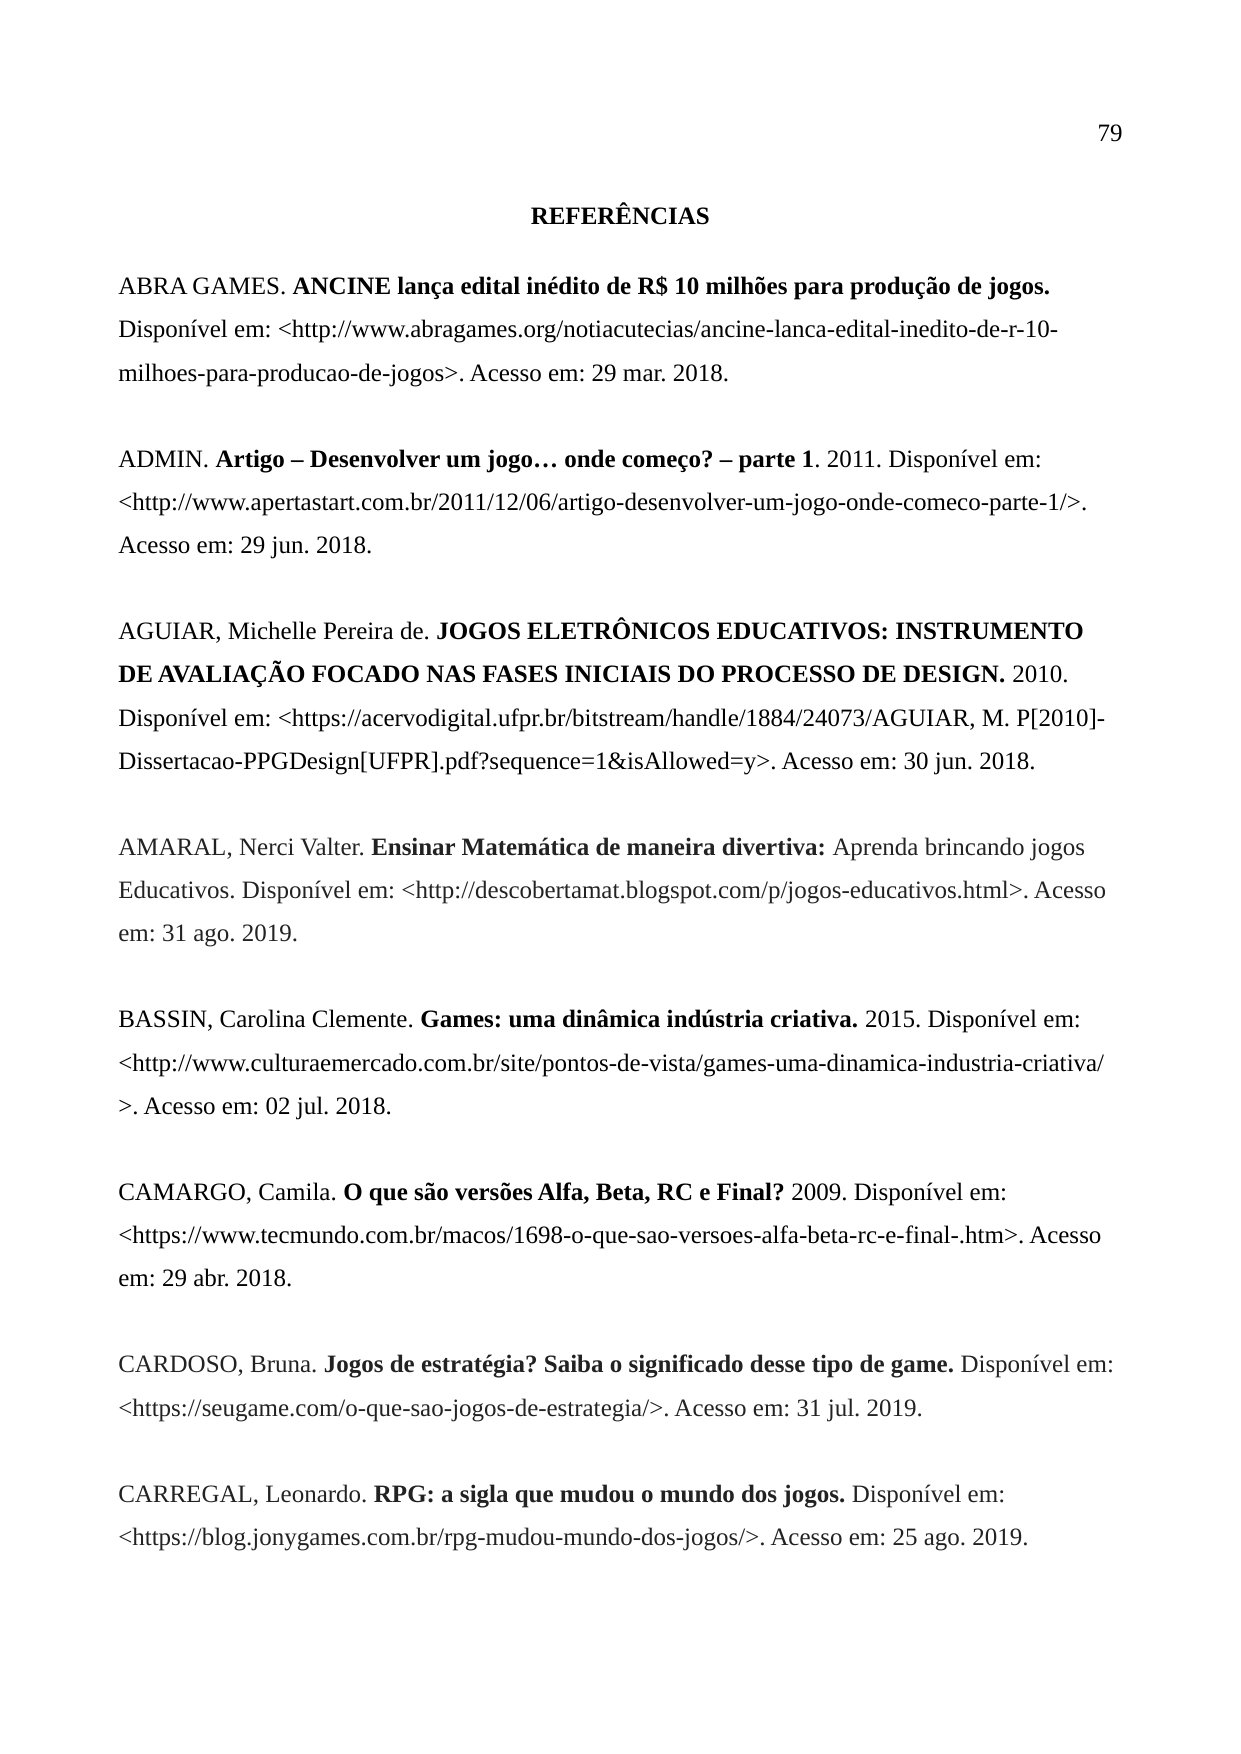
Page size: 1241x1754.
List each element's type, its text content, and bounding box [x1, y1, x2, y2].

text CARDOSO, Bruna. Jogos de estratégia? Saiba o significado desse tipo de game. Disponível em: <https://seugame.com/o-que-sao-jogos-de-estrategia/>. Acesso em: 31 jul. 2019. [118, 1349, 1122, 1421]
text ADMIN. Artigo – Desenvolver um jogo… onde começo? – parte 1. 2011. Disponível em: <http://www.apertastart.com.br/2011/12/06/artigo-desenvolver-um-jogo-onde-comeco-parte-1/>. Acesso em: 29 jun. 2018. [118, 444, 1122, 559]
text CARREGAL, Leonardo. RPG: a sigla que mudou o mundo dos jogos. Disponível em: <https://blog.jonygames.com.br/rpg-mudou-mundo-dos-jogos/>. Acesso em: 25 ago. 2019. [118, 1479, 1122, 1551]
subtitle Referências [118, 201, 1122, 230]
text BASSIN, Carolina Clemente. Games: uma dinâmica indústria criativa. 2015. Disponível em: <http://www.culturaemercado.com.br/site/pontos-de-vista/games-uma-dinamica-industria-criativa/>. Acesso em: 02 jul. 2018. [118, 1004, 1122, 1119]
text AGUIAR, Michelle Pereira de. JOGOS ELETRÔNICOS EDUCATIVOS: INSTRUMENTO DE AVALIAÇÃO FOCADO NAS FASES INICIAIS DO PROCESSO DE DESIGN. 2010. Disponível em: <https://acervodigital.ufpr.br/bitstream/handle/1884/24073/AGUIAR, M. P[2010]-Dissertacao-PPGDesign[UFPR].pdf?sequence=1&isAllowed=y>. Acesso em: 30 jun. 2018. [118, 616, 1122, 774]
text ABRA GAMES. ANCINE lança edital inédito de R$ 10 milhões para produção de jogos. Disponível em: <http://www.abragames.org/notiacutecias/ancine-lanca-edital-inedito-de-r-10-milhoes-para-producao-de-jogos>. Acesso em: 29 mar. 2018. [118, 271, 1122, 386]
text CAMARGO, Camila. O que são versões Alfa, Beta, RC e Final? 2009. Disponível em: <https://www.tecmundo.com.br/macos/1698-o-que-sao-versoes-alfa-beta-rc-e-final-.htm>. Acesso em: 29 abr. 2018. [118, 1177, 1122, 1292]
text AMARAL, Nerci Valter. Ensinar Matemática de maneira divertiva: Aprenda brincando jogos Educativos. Disponível em: <http://descobertamat.blogspot.com/p/jogos-educativos.html>. Acesso em: 31 ago. 2019. [118, 832, 1122, 947]
